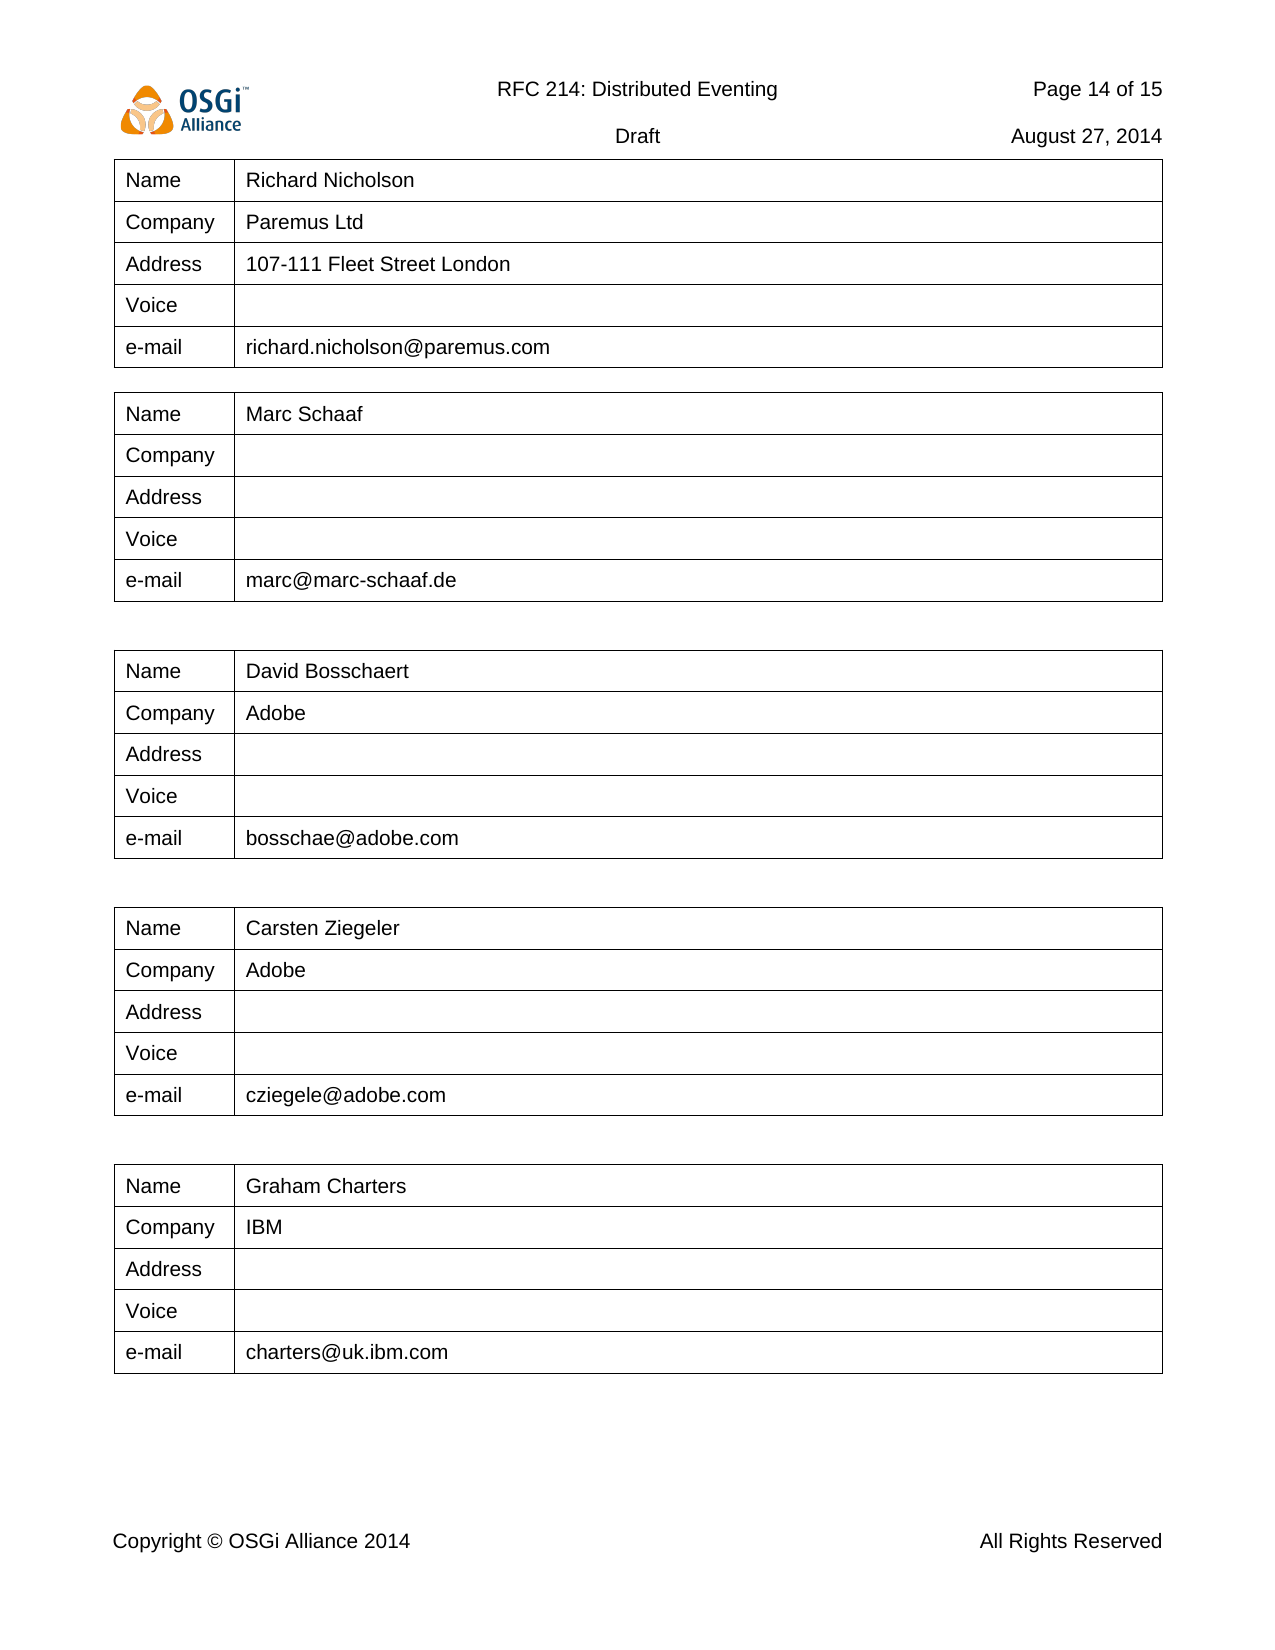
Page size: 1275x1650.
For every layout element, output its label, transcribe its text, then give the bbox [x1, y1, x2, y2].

table_cell Address [115, 243, 234, 284]
table_cell Company [115, 202, 234, 242]
table_cell [235, 477, 1162, 517]
table_cell [235, 285, 1162, 326]
table_cell Voice [115, 776, 234, 816]
picture [113, 78, 257, 142]
table_header Name [115, 393, 234, 434]
table_cell Paremus Ltd [235, 202, 1162, 242]
table_cell marc@marc-schaaf.de [235, 560, 1162, 601]
table_header Carsten Ziegeler [235, 908, 1162, 948]
table_cell Voice [115, 285, 234, 326]
table_header Name [115, 160, 234, 201]
table_header David Bosschaert [235, 651, 1162, 691]
table_header Name [115, 908, 234, 948]
table_cell e-mail [115, 560, 234, 601]
table_cell [235, 435, 1162, 476]
table_cell cziegele@adobe.com [235, 1075, 1162, 1115]
table_cell Company [115, 950, 234, 990]
table_cell e-mail [115, 817, 234, 858]
table_cell Adobe [235, 692, 1162, 733]
table_cell Address [115, 1249, 234, 1289]
table_cell [235, 1033, 1162, 1073]
table_cell Voice [115, 1290, 234, 1331]
table_cell Company [115, 435, 234, 476]
table_cell Company [115, 692, 234, 733]
table_header Name [115, 1165, 234, 1206]
table_cell Address [115, 477, 234, 517]
table_cell Adobe [235, 950, 1162, 990]
table_header Name [115, 651, 234, 691]
table_cell 107-111 Fleet Street London [235, 243, 1162, 284]
table_cell IBM [235, 1207, 1162, 1247]
table_cell [235, 518, 1162, 559]
table_cell Voice [115, 1033, 234, 1073]
table_cell Address [115, 991, 234, 1032]
table_cell e-mail [115, 327, 234, 367]
table_header Richard Nicholson [235, 160, 1162, 201]
table_cell e-mail [115, 1332, 234, 1372]
table_cell Voice [115, 518, 234, 559]
table_cell richard.nicholson@paremus.com [235, 327, 1162, 367]
table_cell [235, 1249, 1162, 1289]
table_cell [235, 776, 1162, 816]
table_cell [235, 734, 1162, 774]
table_cell charters@uk.ibm.com [235, 1332, 1162, 1372]
table_header Marc Schaaf [235, 393, 1162, 434]
table_cell Address [115, 734, 234, 774]
table_cell [235, 991, 1162, 1032]
table_header Graham Charters [235, 1165, 1162, 1206]
table_cell Company [115, 1207, 234, 1247]
table_cell [235, 1290, 1162, 1331]
table_cell bosschae@adobe.com [235, 817, 1162, 858]
table_cell e-mail [115, 1075, 234, 1115]
